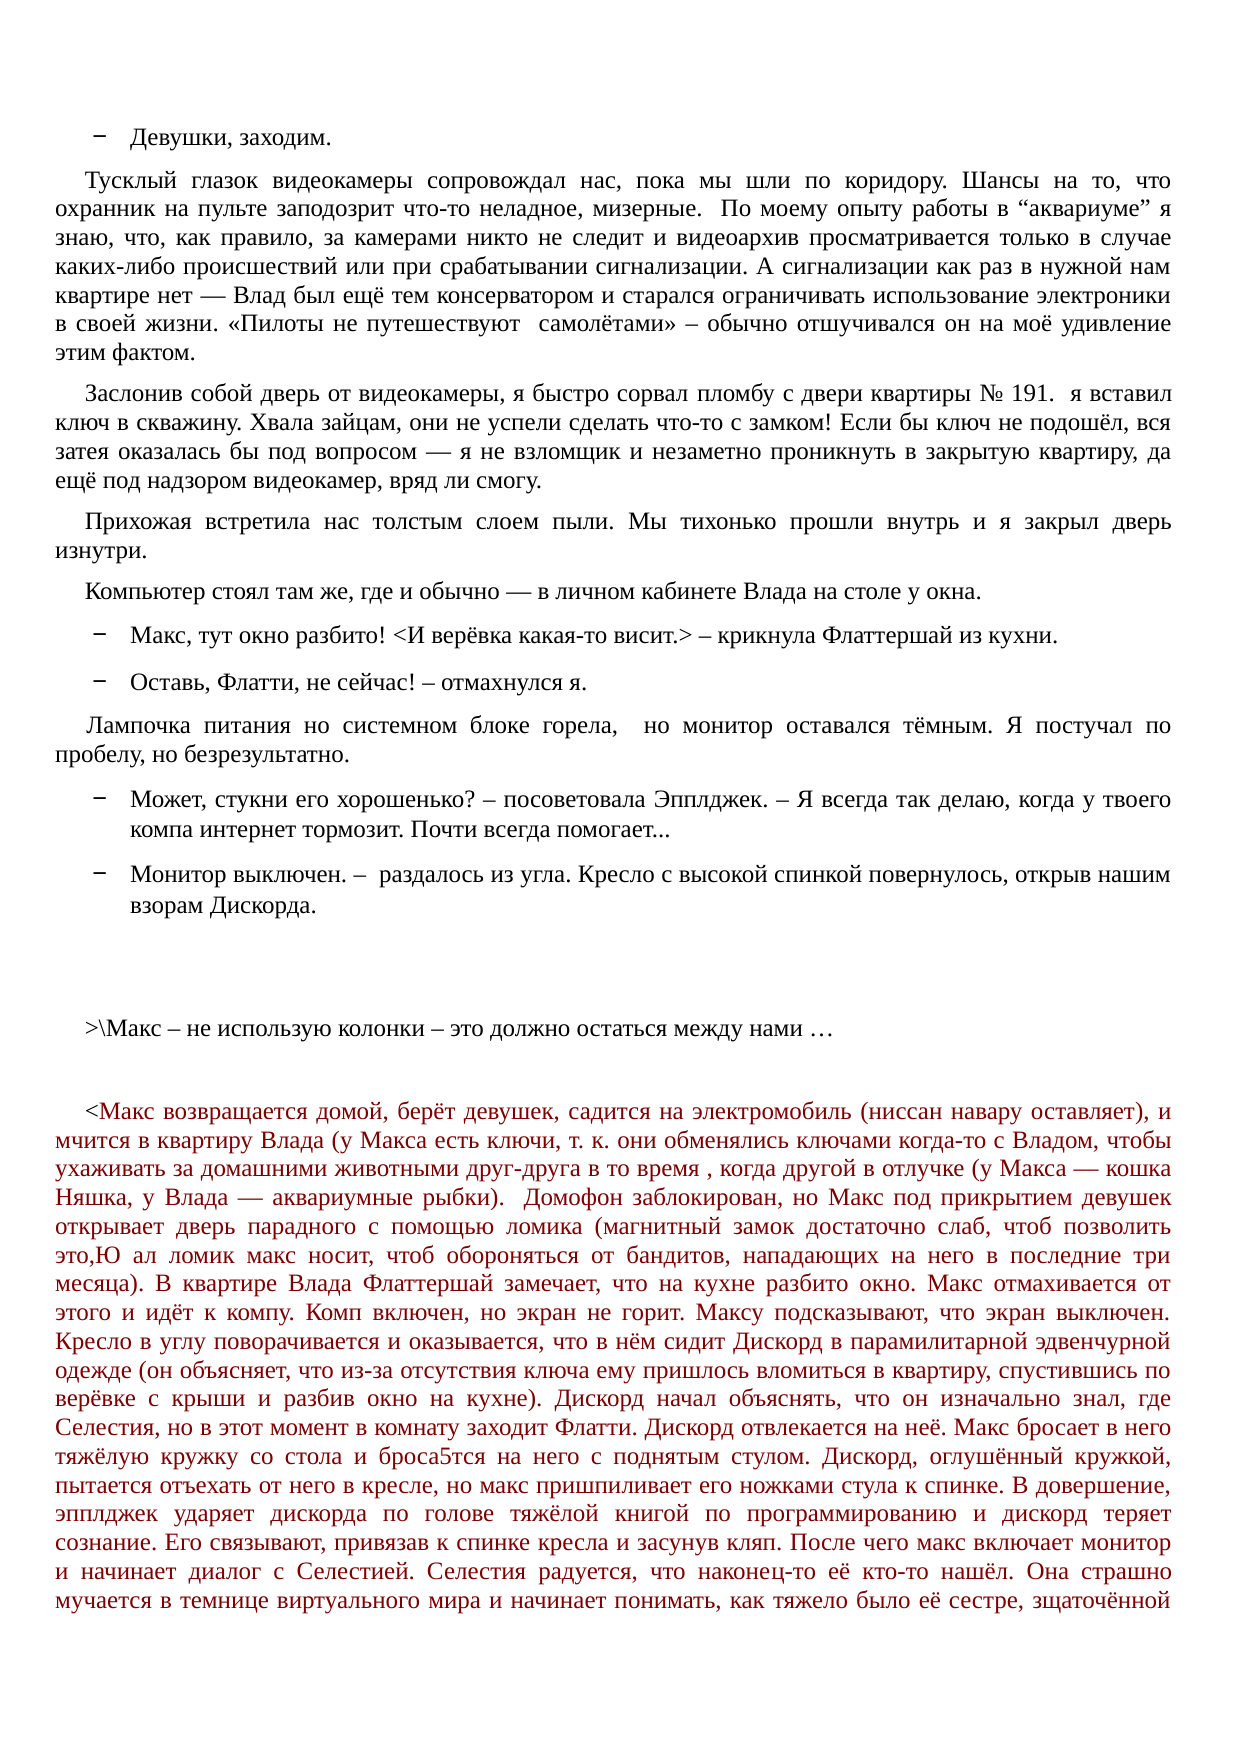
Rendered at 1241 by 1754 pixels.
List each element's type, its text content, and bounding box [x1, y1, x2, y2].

text <Макс возвращается домой, берёт девушек, садится на электромобиль (ниссан навару оставляет), и мчится в квартиру Влада (у Макса есть ключи, т. к. они обменялись ключами когда-то с Владом, чтобы ухаживать за домашними животными друг-друга в то время , когда другой в отлучке (у Макса — кошка Няшка, у Влада — аквариумные рыбки). Домофон заблокирован, но Макс под прикрытием девушек открывает дверь парадного с помощью ломика (магнитный замок достаточно слаб, чтоб позволить это,Ю ал ломик макс носит, чтоб обороняться от бандитов, нападающих на него в последние три месяца). В квартире Влада Флаттершай замечает, что на кухне разбито окно. Макс отмахивается от этого и идёт к компу. Комп включен, но экран не горит. Максу подсказывают, что экран выключен. Кресло в углу поворачивается и оказывается, что в нём сидит Дискорд в парамилитарной эдвенчурной одежде (он объясняет, что из-за отсутствия ключа ему пришлось вломиться в квартиру, спустившись по верёвке с крыши и разбив окно на кухне). Дискорд начал объяснять, что он изначально знал, где Селестия, но в этот момент в комнату заходит Флатти. Дискорд отвлекается на неё. Макс бросает в него тяжёлую кружку со стола и броса5тся на него с поднятым стулом. Дискорд, оглушённый кружкой, пытается отъехать от него в кресле, но макс пришпиливает его ножками стула к спинке. В довершение, эпплджек ударяет дискорда по голове тяжёлой книгой по программированию и дискорд теряет сознание. Его связывают, привязав к спинке кресла и засунув кляп. После чего макс включает монитор и начинает диалог с Селестией. Селестия радуется, что наконец-то её кто-то нашёл. Она страшно мучается в темнице виртуального мира и начинает понимать, как тяжело было её сестре, зщаточённой [55, 1096, 1172, 1613]
list Оставь, Флатти, не сейчас! – отмахнулся я. [92, 664, 1172, 698]
list Монитор выключен. – раздалось из угла. Кресло с высокой спинкой повернулось, открыв нашим взорам Дискорда. [92, 856, 1172, 918]
list Девушки, заходим. [92, 118, 1172, 152]
list Макс, тут окно разбито! <И верёвка какая-то висит.> – крикнула Флаттершай из кухни. [92, 617, 1172, 651]
text Прихожая встретила нас толстым слоем пыли. Мы тихонько прошли внутрь и я закрыл дверь изнутри. [55, 506, 1172, 563]
list Может, стукни его хорошенько? – посоветовала Эпплджек. – Я всегда так делаю, когда у твоего компа интернет тормозит. Почти всегда помогает... [92, 780, 1172, 843]
text Лампочка питания но системном блоке горела, но монитор оставался тёмным. Я постучал по пробелу, но безрезультатно. [55, 710, 1172, 768]
text >\Макс – не использую колонки – это должно остаться между нами … [55, 1013, 1172, 1042]
text Тусклый глазок видеокамеры сопровождал нас, пока мы шли по коридору. Шансы на то, что охранник на пульте заподозрит что-то неладное, мизерные. По моему опыту работы в “аквариуме” я знаю, что, как правило, за камерами никто не следит и видеоархив просматривается только в случае каких-либо происшествий или при срабатывании сигнализации. А сигнализации как раз в нужной нам квартире нет — Влад был ещё тем консерватором и старался ограничивать использование электроники в своей жизни. «Пилоты не путешествуют самолётами» – обычно отшучивался он на моё удивление этим фактом. [55, 165, 1172, 366]
text Компьютер стоял там же, где и обычно — в личном кабинете Влада на столе у окна. [55, 576, 1172, 605]
text Заслонив собой дверь от видеокамеры, я быстро сорвал пломбу с двери квартиры № 191. я вставил ключ в скважину. Хвала зайцам, они не успели сделать что-то с замком! Если бы ключ не подошёл, вся затея оказалась бы под вопросом — я не взломщик и незаметно проникнуть в закрытую квартиру, да ещё под надзором видеокамер, вряд ли смогу. [55, 378, 1172, 493]
